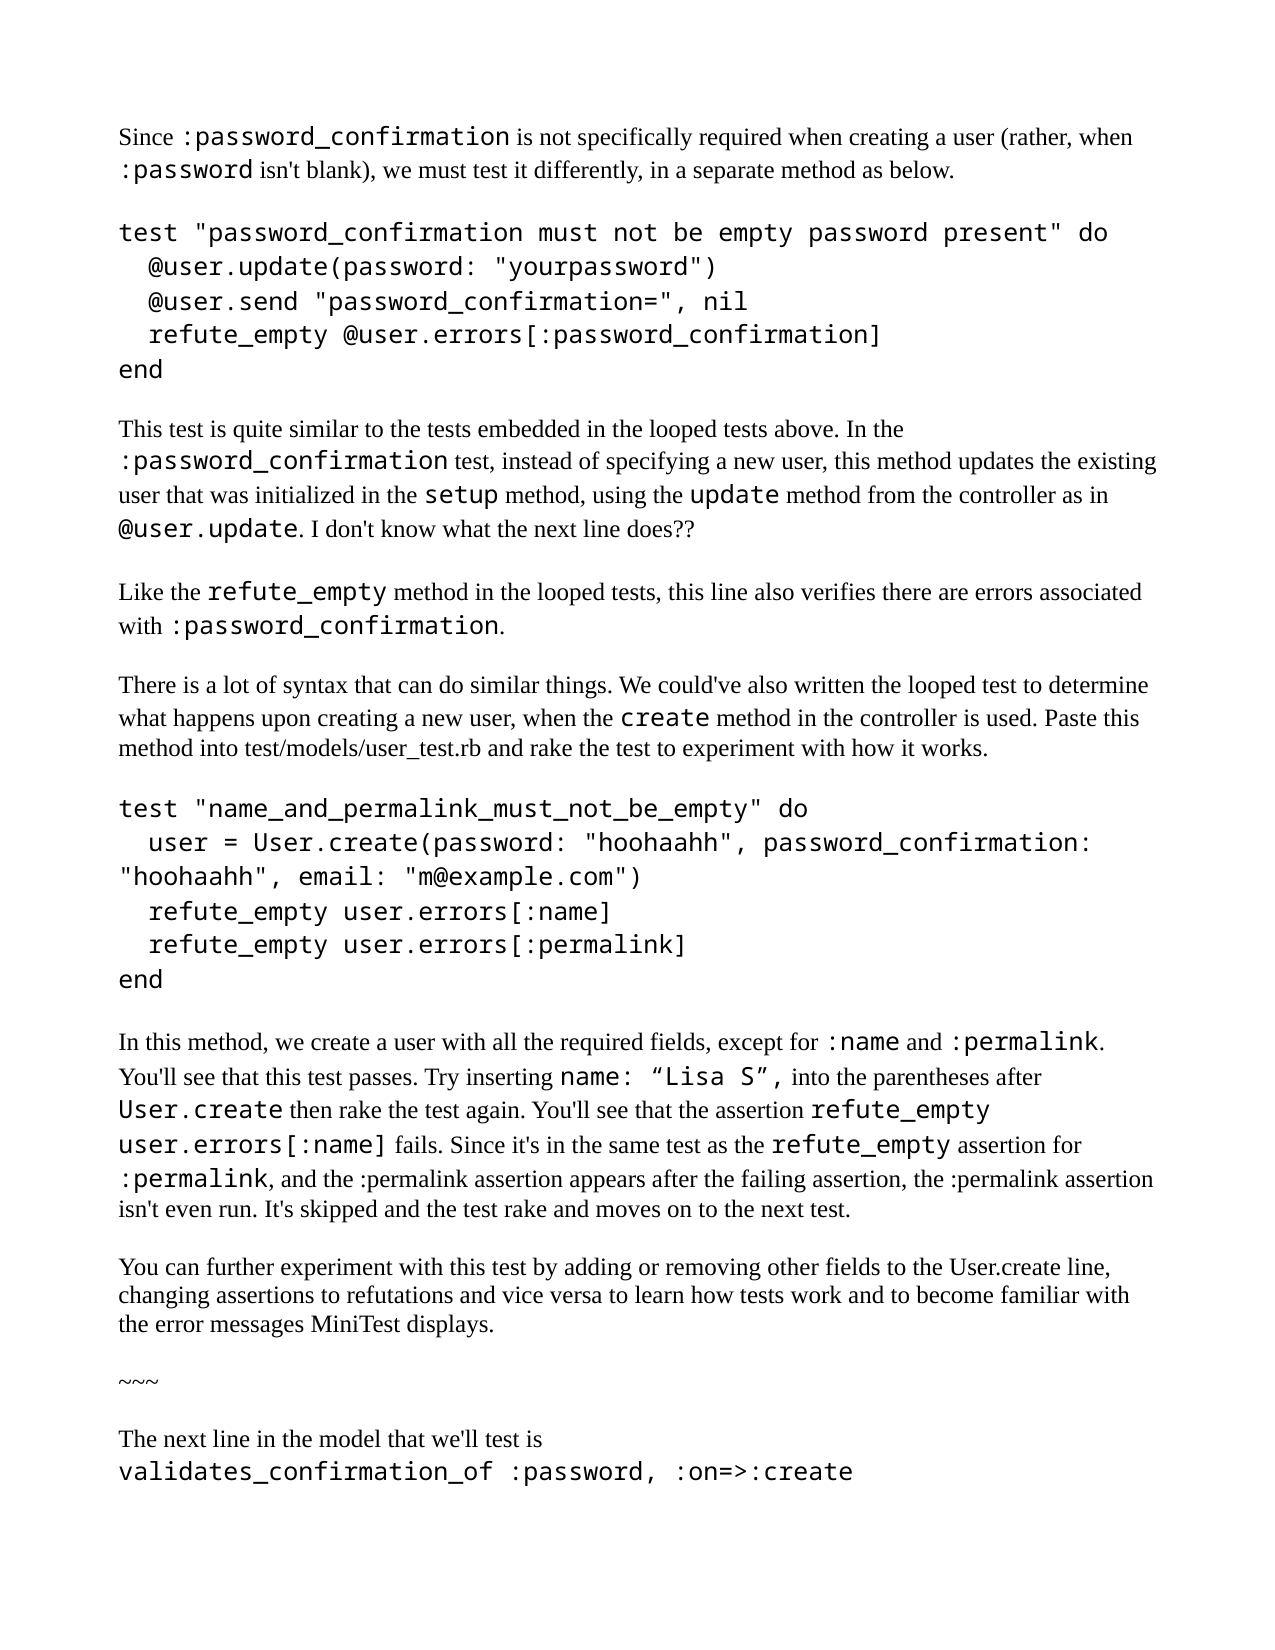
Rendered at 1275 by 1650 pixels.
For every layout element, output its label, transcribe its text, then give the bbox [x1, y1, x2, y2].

text There is a lot of syntax that can do similar things. We could've also written the looped test to determine what happens upon creating a new user, when the create method in the controller is used. Paste this method into test/models/user_test.rb and rake the test to experiment with how it works. [118, 671, 1157, 762]
text Like the refute_empty method in the looped tests, this line also verifies there are errors associated with :password_confirmation. [118, 574, 1157, 642]
text refute_empty user.errors[:permalink] [118, 927, 1157, 961]
text ~~~ [118, 1367, 1157, 1396]
text Since :password_confirmation is not specifically required when creating a user (rather, when :password isn't blank), we must test it differently, in a separate method as below. [118, 118, 1157, 186]
text validates_confirmation_of :password, :on=>:create [118, 1453, 1157, 1487]
text You can further experiment with this test by adding or removing other fields to the User.create line, changing assertions to refutations and vice versa to learn how tests work and to become familiar with the error messages MiniTest displays. [118, 1252, 1157, 1338]
text user = User.create(password: "hoohaahh", password_confirmation: "hoohaahh", email: "m@example.com") [118, 825, 1157, 893]
text test "password_confirmation must not be empty password present" do [118, 215, 1157, 249]
text end [118, 351, 1157, 385]
text end [118, 961, 1157, 995]
text refute_empty user.errors[:name] [118, 893, 1157, 927]
text test "name_and_permalink_must_not_be_empty" do [118, 791, 1157, 825]
text refute_empty @user.errors[:password_confirmation] [118, 317, 1157, 351]
text This test is quite similar to the tests embedded in the looped tests above. In the :password_confirmation test, instead of specifying a new user, this method updates the existing user that was initialized in the setup method, using the update method from the controller as in @user.update. I don't know what the next line does?? [118, 414, 1157, 545]
text The next line in the model that we'll test is [118, 1424, 1157, 1453]
text In this method, we create a user with all the required fields, except for :name and :permalink. You'll see that this test passes. Try inserting name: “Lisa S”, into the parentheses after User.create then rake the test again. You'll see that the assertion refute_empty user.errors[:name] fails. Since it's in the same test as the refute_empty assertion for :permalink, and the :permalink assertion appears after the failing assertion, the :permalink assertion isn't even run. It's skipped and the test rake and moves on to the next test. [118, 1024, 1157, 1223]
text @user.update(password: "yourpassword") [118, 249, 1157, 283]
text @user.send "password_confirmation=", nil [118, 283, 1157, 317]
